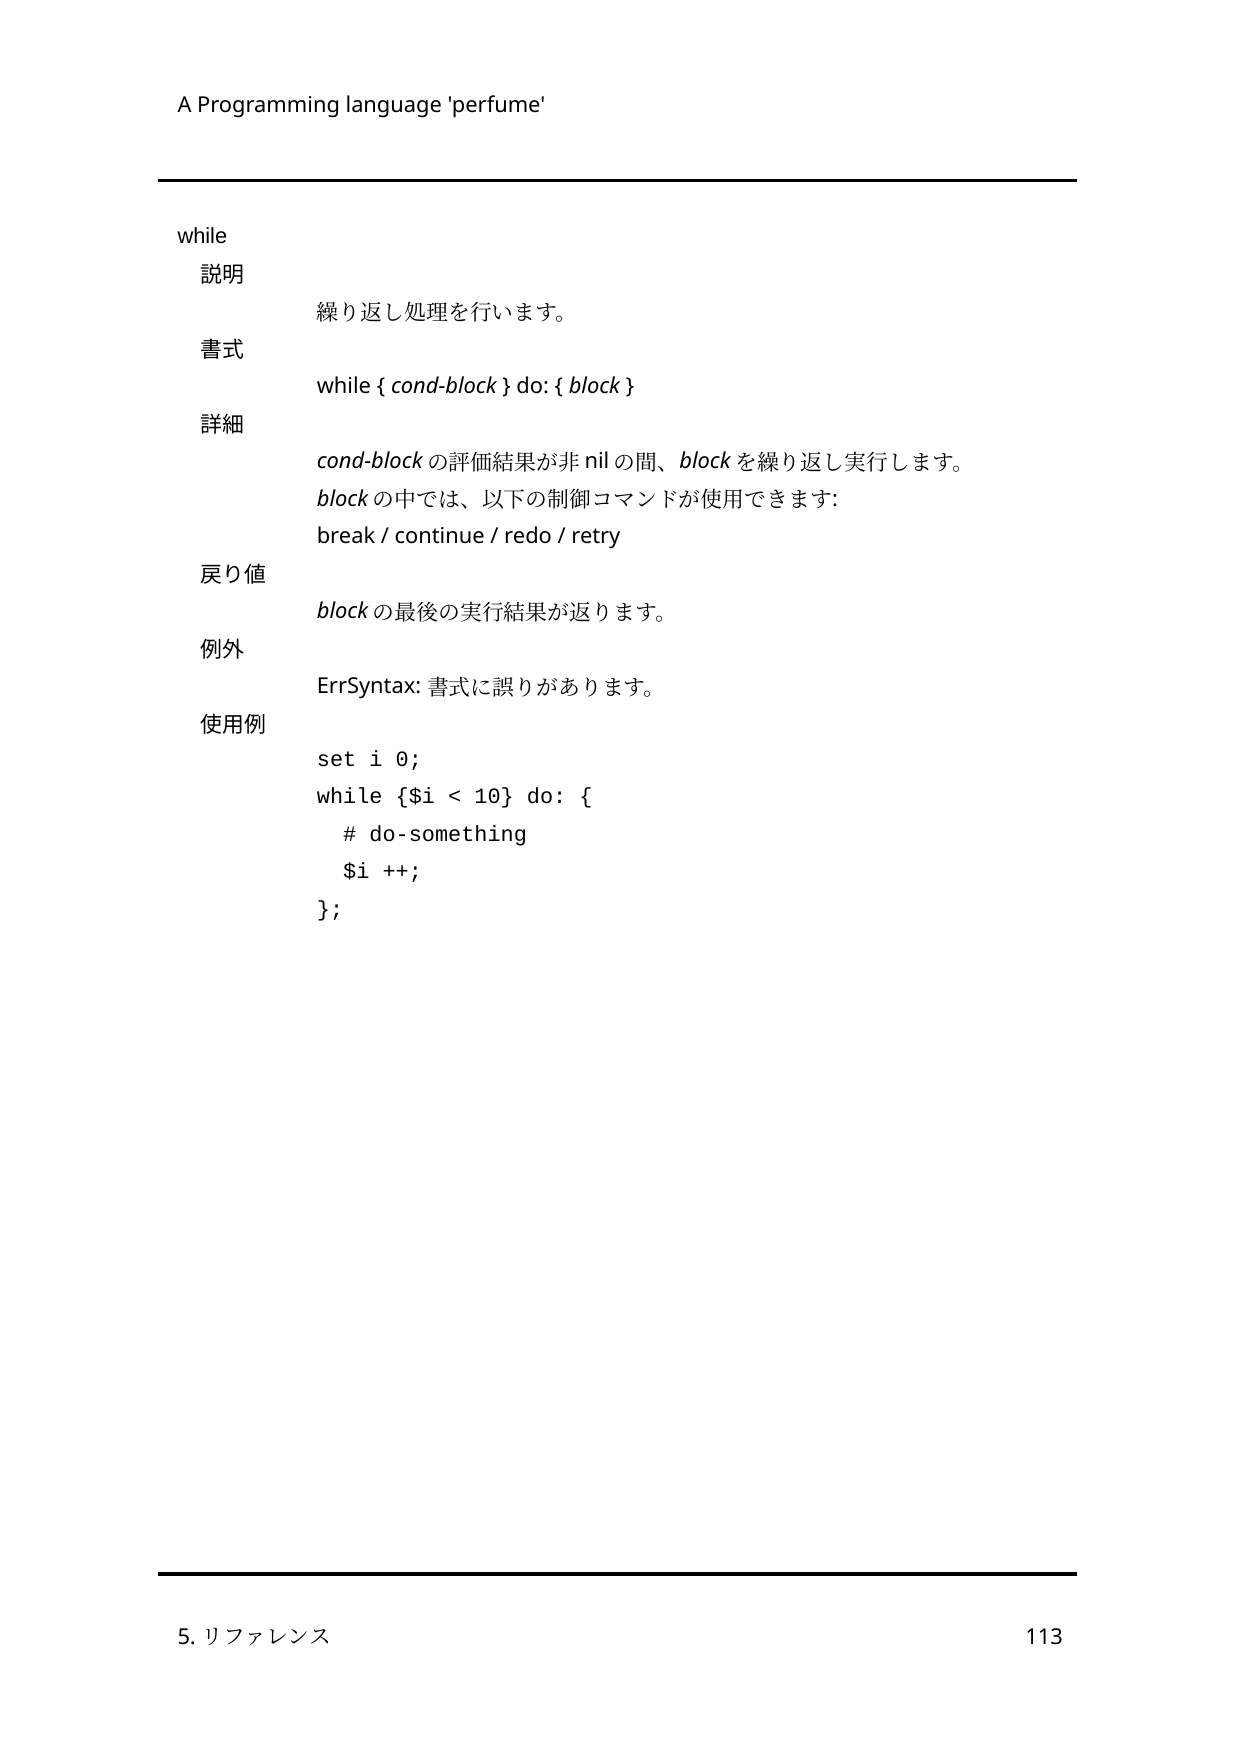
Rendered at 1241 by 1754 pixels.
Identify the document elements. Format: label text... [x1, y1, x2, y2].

table_cell 戻り値 [200, 554, 317, 629]
table_cell cond-blockの評価結果が非nilの間、blockを繰り返し実行します。 blockの中では、以下の制御コマンドが使用できます: break / continue / redo / retry [317, 404, 1063, 554]
subtitle while [177, 217, 1063, 254]
table_cell 詳細 [200, 404, 317, 554]
table_cell ErrSyntax: 書式に誤りがあります。 [317, 629, 1063, 704]
table_cell 例外 [200, 629, 317, 704]
table_cell while { cond-block } do: { block } [317, 329, 1063, 404]
table_cell 書式 [200, 329, 317, 404]
table_header 繰り返し処理を行います。 [317, 254, 1063, 329]
table_cell 使用例 [200, 704, 317, 929]
table_cell set i 0; while {$i < 10} do: { # do-something $i ++; }; [317, 704, 1063, 929]
table_cell blockの最後の実行結果が返ります。 [317, 554, 1063, 629]
table_header 説明 [200, 254, 317, 329]
